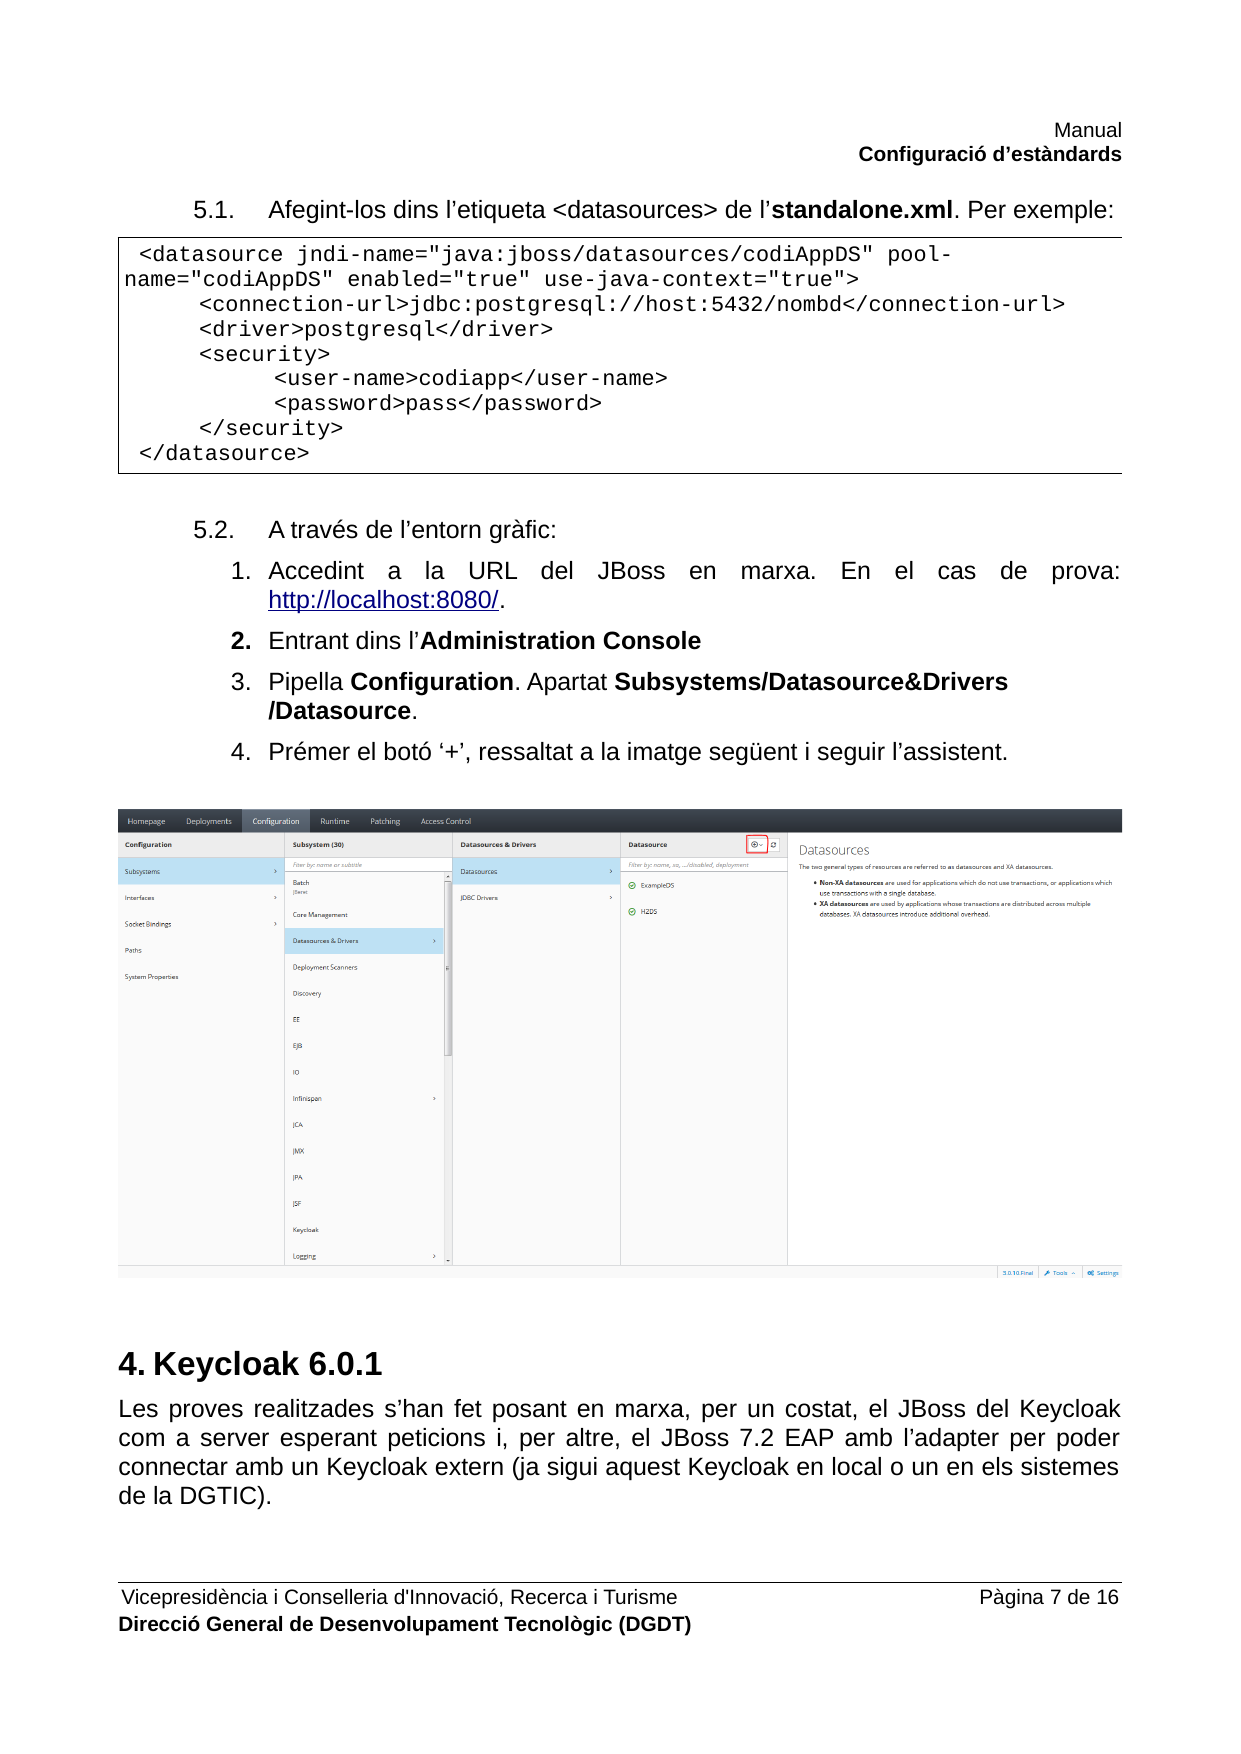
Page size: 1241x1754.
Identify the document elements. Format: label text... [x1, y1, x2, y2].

list Prémer el botó ‘+’, ressaltat a la imatge següent i seguir l’assistent. [231, 737, 1122, 766]
list Accedint a la URL del JBoss en marxa. En el cas de prova: http://localhost:8080/. [231, 556, 1122, 613]
list A través de l’entorn gràfic: [193, 515, 1122, 543]
list Afegint-los dins l’etiqueta <datasources> de l’standalone.xml. Per exemple: [193, 196, 1122, 224]
picture [118, 809, 1123, 1278]
list Entrant dins l’Administration Console [231, 626, 1122, 655]
subtitle Keycloak 6.0.1 [118, 1343, 1122, 1382]
list Pipella Configuration. Apartat Subsystems/Datasource&Drivers /Datasource. [231, 667, 1122, 725]
text Les proves realitzades s’han fet posant en marxa, per un costat, el JBoss del Keycloak com a server esperant peticions i, per altre, el JBoss 7.2 EAP amb l’adapter per poder connectar amb un Keycloak extern (ja sigui aquest Keycloak en local o un en els sistemes de la DGTIC). [118, 1394, 1122, 1509]
table_header <datasource jndi-name="java:jboss/datasources/codiAppDS" pool-name="codiAppDS" enabled="true" use-java-context="true"> <connection-url>jdbc:postgresql://host:5432/nombd</connection-url> <driver>postgresql</driver> <security> <user-name>codiapp</user-name> <password>pass</password> </security> </datasource> [119, 238, 1122, 472]
